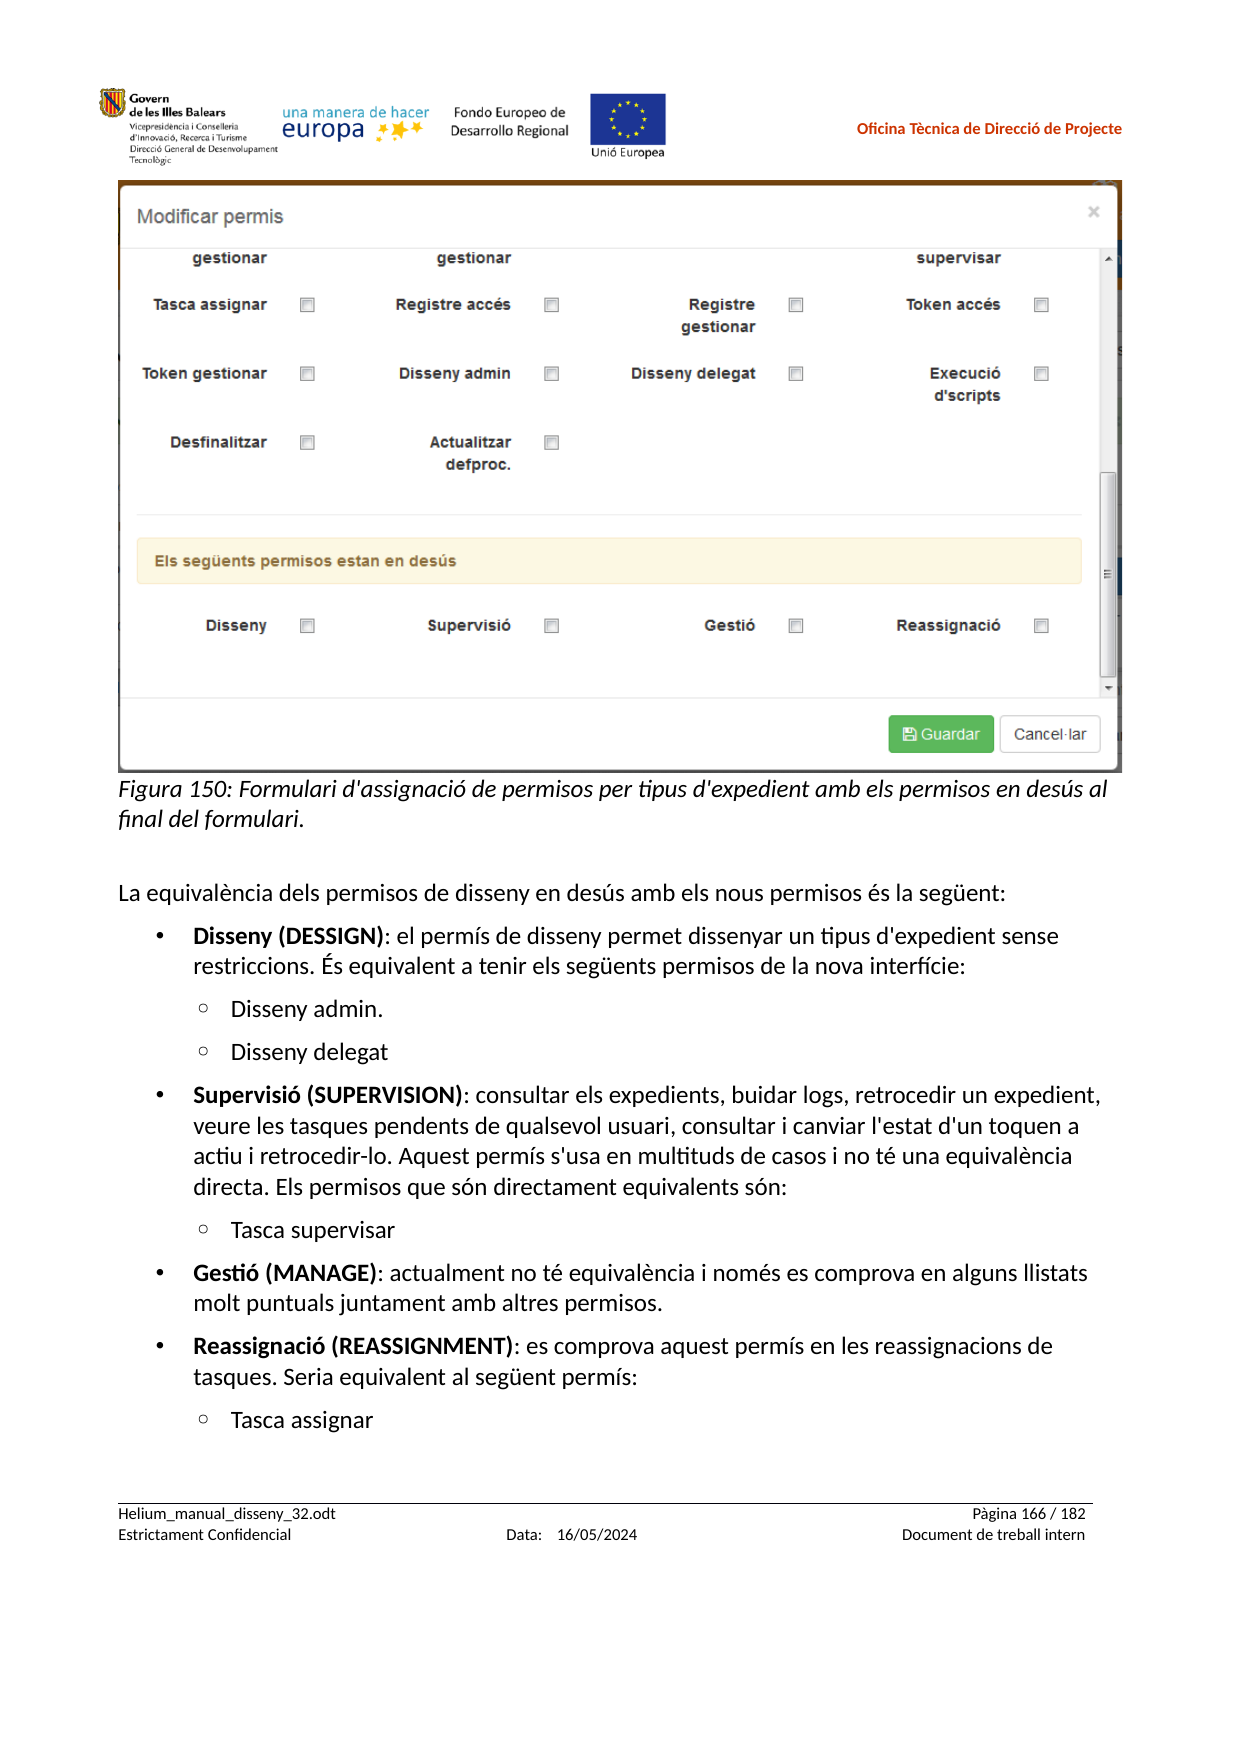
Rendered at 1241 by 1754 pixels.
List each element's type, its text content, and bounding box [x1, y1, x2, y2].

list Tasca assignar [193, 1404, 1122, 1434]
picture [118, 180, 1123, 773]
picture [99, 87, 668, 166]
list Disseny delegat [193, 1036, 1122, 1067]
list Reassignació (REASSIGNMENT): es comprova aquest permís en les reassignacions de tasques. Seria equivalent al següent permís: [156, 1331, 1122, 1392]
list Gestió (MANAGE): actualment no té equivalència i només es comprova en alguns llistats molt puntuals juntament amb altres permisos. [156, 1257, 1122, 1318]
text Figura 150: Formulari d'assignació de permisos per tipus d'expedient amb els permisos en desús al final del formulari. [118, 773, 1122, 834]
list Disseny (DESSIGN): el permís de disseny permet dissenyar un tipus d'expedient sense restriccions. És equivalent a tenir els següents permisos de la nova interfície: [156, 920, 1122, 981]
list Tasca supervisar [193, 1214, 1122, 1244]
list Supervisió (SUPERVISION): consultar els expedients, buidar logs, retrocedir un expedient, veure les tasques pendents de qualsevol usuari, consultar i canviar l'estat d'un toquen a actiu i retrocedir-lo. Aquest permís s'usa en multituds de casos i no té una equivalència directa. Els permisos que són directament equivalents són: [156, 1079, 1122, 1201]
text La equivalència dels permisos de disseny en desús amb els nous permisos és la següent: [118, 877, 1122, 907]
list Disseny admin. [193, 993, 1122, 1024]
